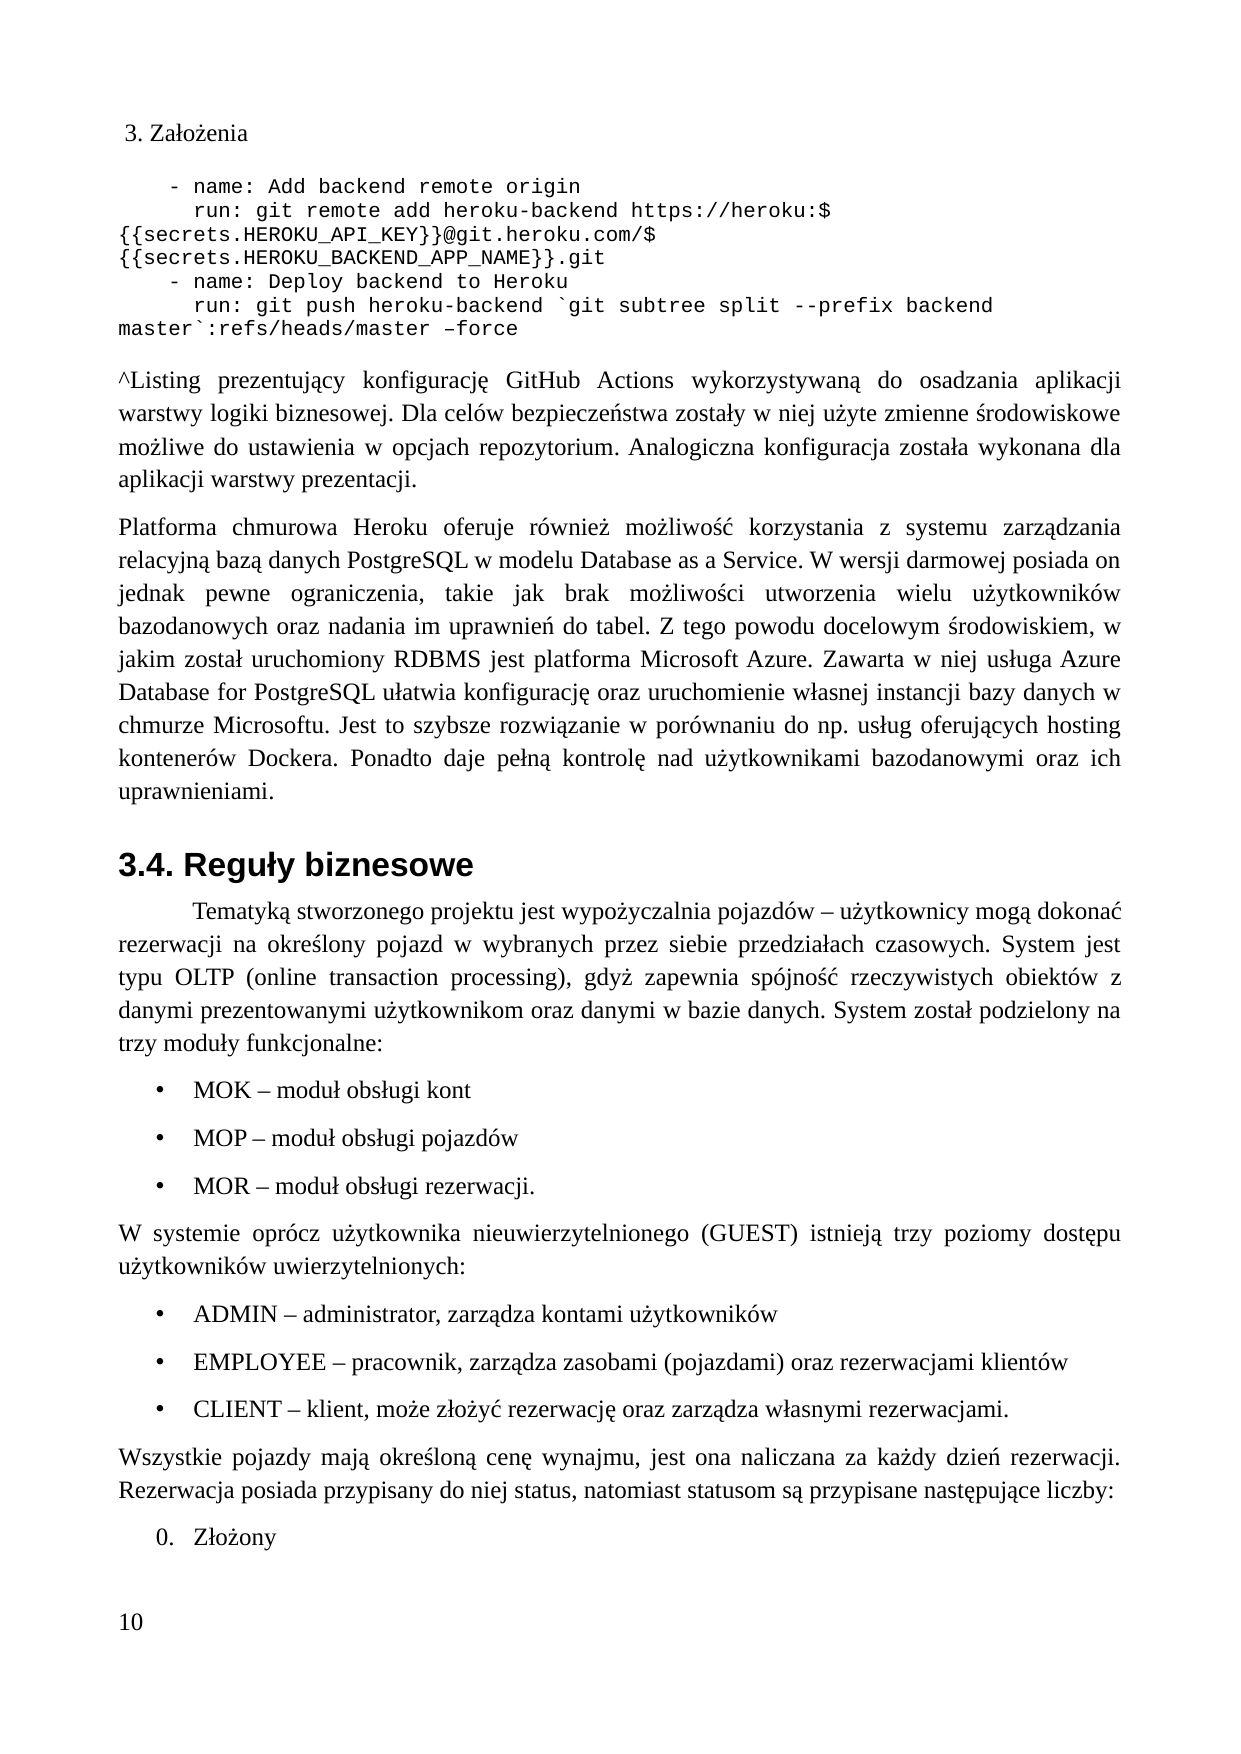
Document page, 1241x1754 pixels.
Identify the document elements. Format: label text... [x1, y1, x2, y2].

list - name: Deploy backend to Heroku [118, 271, 1122, 294]
list MOK – moduł obsługi kont [156, 1076, 1122, 1104]
list EMPLOYEE – pracownik, zarządza zasobami (pojazdami) oraz rezerwacjami klientów [156, 1347, 1122, 1375]
text Tematyką stworzonego projektu jest wypożyczalnia pojazdów – użytkownicy mogą dokonać rezerwacji na określony pojazd w wybranych przez siebie przedziałach czasowych. System jest typu OLTP (online transaction processing), gdyż zapewnia spójność rzeczywistych obiektów z danymi prezentowanymi użytkownikom oraz danymi w bazie danych. System został podzielony na trzy moduły funkcjonalne: [118, 896, 1122, 1057]
list ADMIN – administrator, zarządza kontami użytkowników [156, 1299, 1122, 1328]
text W systemie oprócz użytkownika nieuwierzytelnionego (GUEST) istnieją trzy poziomy dostępu użytkowników uwierzytelnionych: [118, 1218, 1122, 1280]
text ^Listing prezentujący konfigurację GitHub Actions wykorzystywaną do osadzania aplikacji warstwy logiki biznesowej. Dla celów bezpieczeństwa zostały w niej użyte zmienne środowiskowe możliwe do ustawienia w opcjach repozytorium. Analogiczna konfiguracja została wykonana dla aplikacji warstwy prezentacji. [118, 366, 1122, 493]
list CLIENT – klient, może złożyć rezerwację oraz zarządza własnymi rezerwacjami. [156, 1394, 1122, 1423]
text Wszystkie pojazdy mają określoną cenę wynajmu, jest ona naliczana za każdy dzień rezerwacji. Rezerwacja posiada przypisany do niej status, natomiast statusom są przypisane następujące liczby: [118, 1442, 1122, 1504]
list MOR – moduł obsługi rezerwacji. [156, 1171, 1122, 1199]
text 0. Złożony [118, 1522, 1122, 1551]
text Platforma chmurowa Heroku oferuje również możliwość korzystania z systemu zarządzania relacyjną bazą danych PostgreSQL w modelu Database as a Service. W wersji darmowej posiada on jednak pewne ograniczenia, takie jak brak możliwości utworzenia wielu użytkowników bazodanowych oraz nadania im uprawnień do tabel. Z tego powodu docelowym środowiskiem, w jakim został uruchomiony RDBMS jest platforma Microsoft Azure. Zawarta w niej usługa Azure Database for PostgreSQL ułatwia konfigurację oraz uruchomienie własnej instancji bazy danych w chmurze Microsoftu. Jest to szybsze rozwiązanie w porównaniu do np. usług oferujących hosting kontenerów Dockera. Ponadto daje pełną kontrolę nad użytkownikami bazodanowymi oraz ich uprawnieniami. [118, 512, 1122, 805]
list run: git remote add heroku-backend https://heroku:${{secrets.HEROKU_API_KEY}}@git.heroku.com/${{secrets.HEROKU_BACKEND_APP_NAME}}.git [118, 200, 1122, 271]
list MOP – moduł obsługi pojazdów [156, 1123, 1122, 1152]
list - name: Add backend remote origin [118, 176, 1122, 200]
subtitle 3.4. Reguły biznesowe [118, 845, 1122, 883]
list run: git push heroku-backend `git subtree split --prefix backend master`:refs/heads/master –force [118, 294, 1122, 342]
